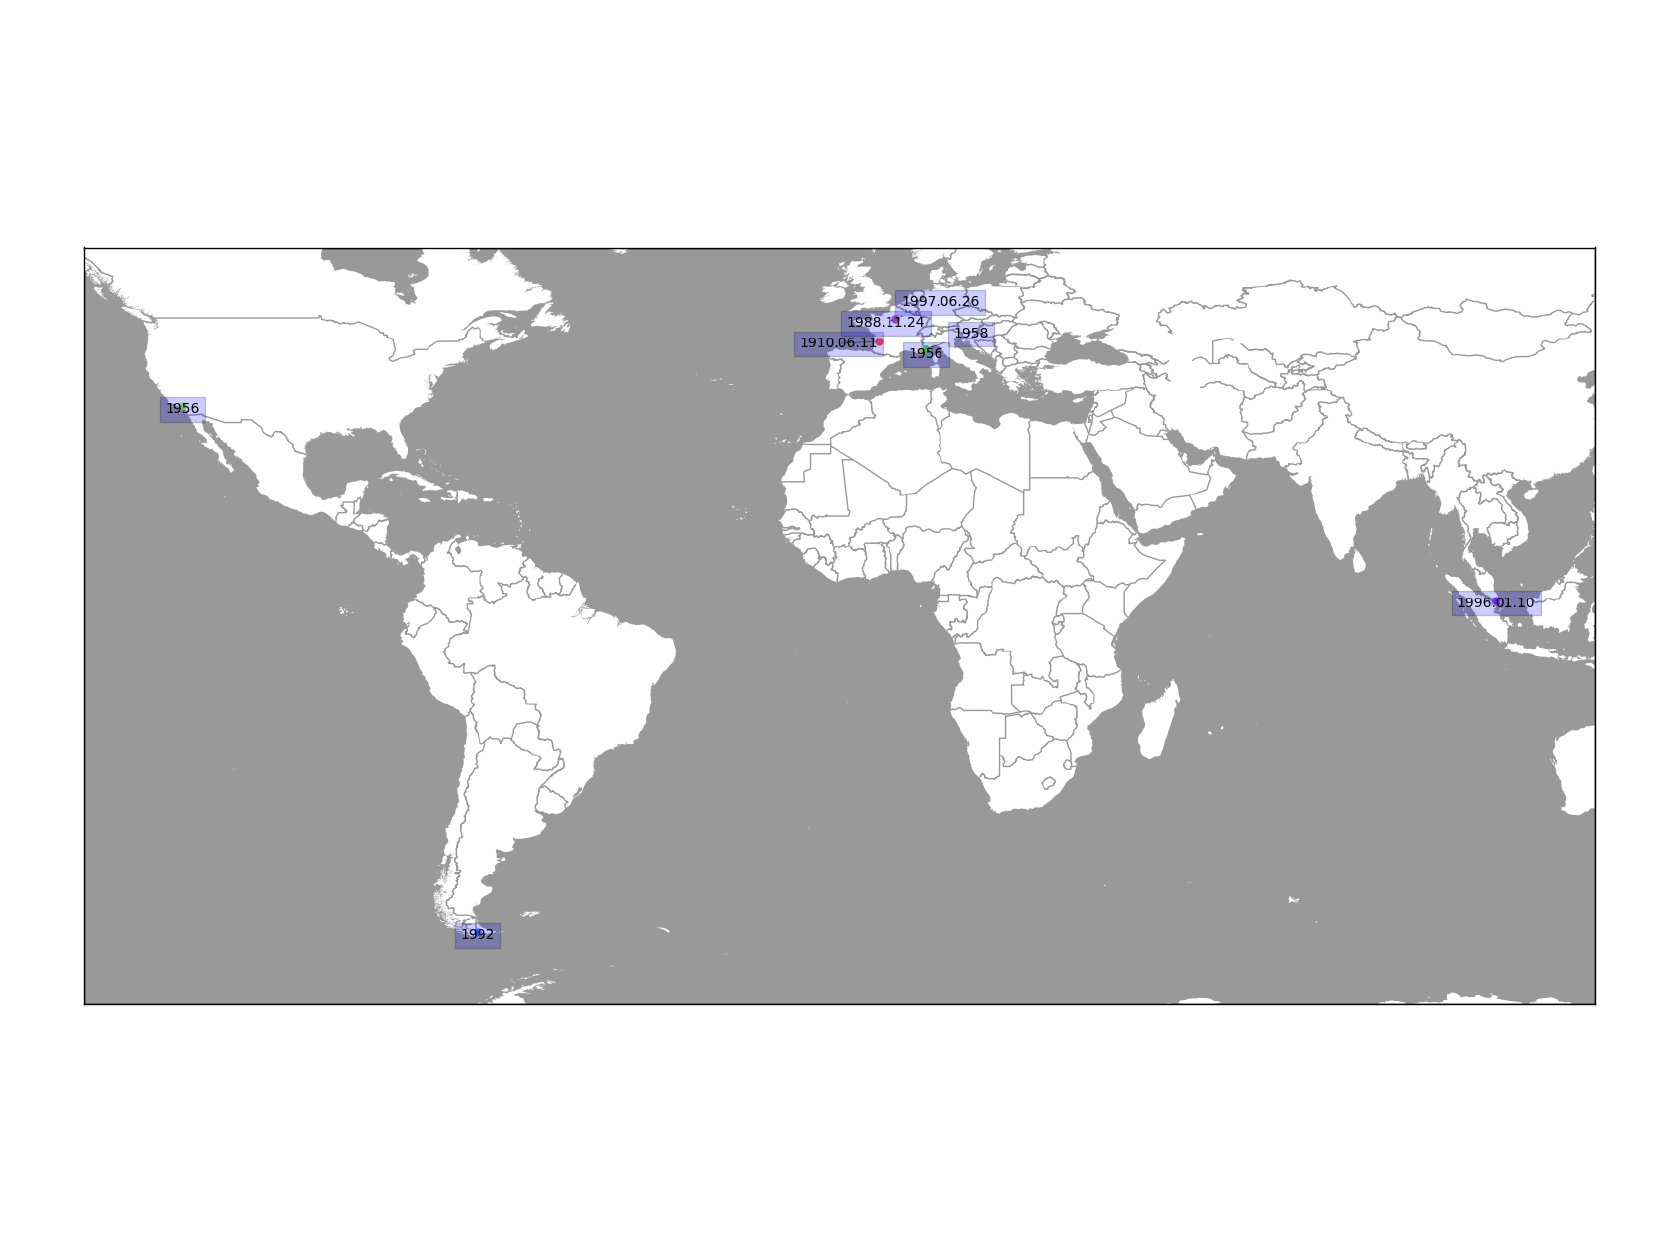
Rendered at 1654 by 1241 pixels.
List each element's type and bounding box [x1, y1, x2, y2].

picture [70, 234, 1607, 1016]
